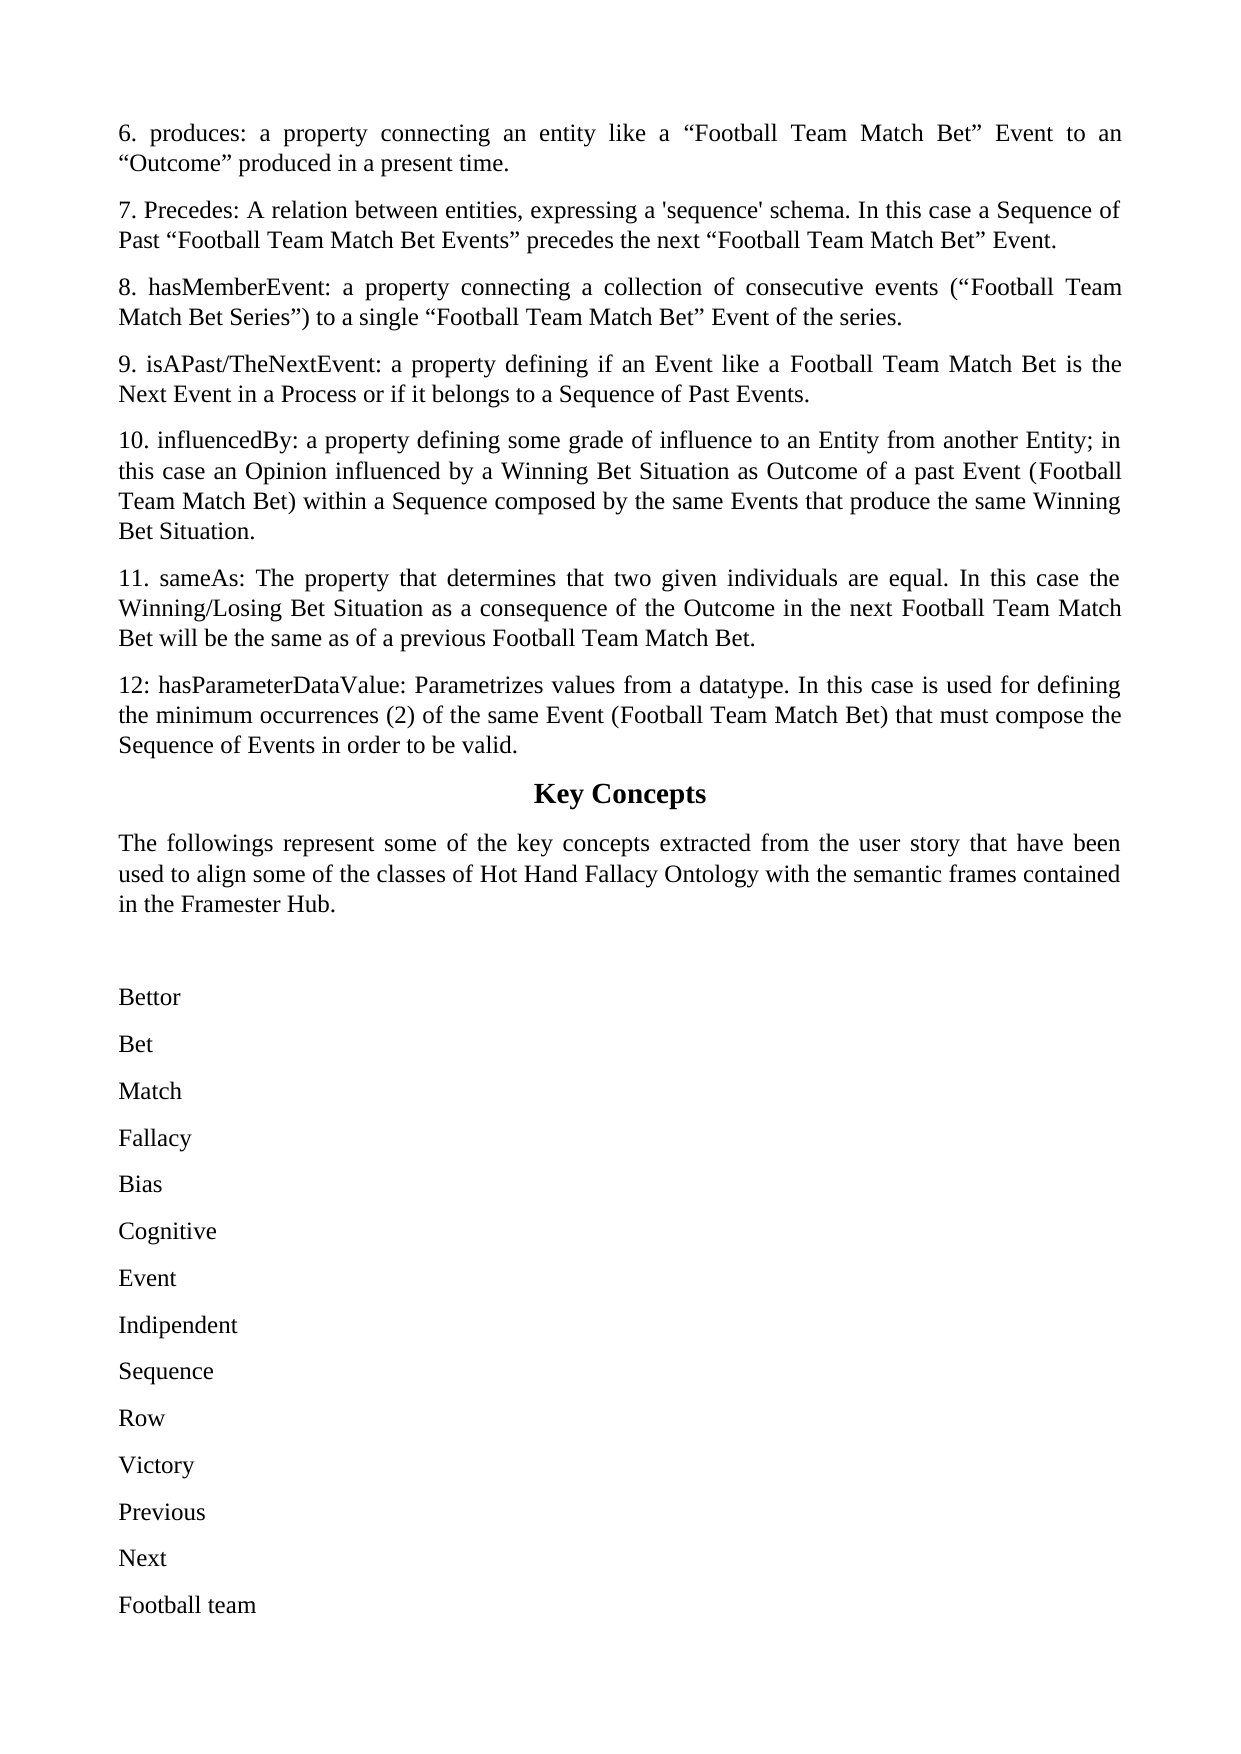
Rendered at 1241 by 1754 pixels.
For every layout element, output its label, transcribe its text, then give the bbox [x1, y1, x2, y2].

text Bettor [118, 982, 1122, 1011]
text Football team [118, 1590, 1122, 1619]
text Fallacy [118, 1123, 1122, 1151]
text 8. hasMemberEvent: a property connecting a collection of consecutive events (“Football Team Match Bet Series”) to a single “Football Team Match Bet” Event of the series. [118, 272, 1122, 331]
text Victory [118, 1450, 1122, 1479]
text Bias [118, 1169, 1122, 1198]
text Next [118, 1543, 1122, 1572]
text Previous [118, 1497, 1122, 1526]
text The followings represent some of the key concepts extracted from the user story that have been used to align some of the classes of Hot Hand Fallacy Ontology with the semantic frames contained in the Framester Hub. [118, 828, 1122, 917]
text Sequence [118, 1356, 1122, 1385]
text Event [118, 1263, 1122, 1292]
text Bet [118, 1029, 1122, 1058]
text 11. sameAs: The property that determines that two given individuals are equal. In this case the Winning/Losing Bet Situation as a consequence of the Outcome in the next Football Team Match Bet will be the same as of a previous Football Team Match Bet. [118, 563, 1122, 652]
text 9. isAPast/TheNextEvent: a property defining if an Event like a Football Team Match Bet is the Next Event in a Process or if it belongs to a Sequence of Past Events. [118, 349, 1122, 408]
text 12: hasParameterDataValue: Parametrizes values from a datatype. In this case is used for defining the minimum occurrences (2) of the same Event (Football Team Match Bet) that must compose the Sequence of Events in order to be valid. [118, 670, 1122, 759]
text 7. Precedes: A relation between entities, expressing a 'sequence' schema. In this case a Sequence of Past “Football Team Match Bet Events” precedes the next “Football Team Match Bet” Event. [118, 195, 1122, 254]
text Cognitive [118, 1216, 1122, 1245]
text Match [118, 1076, 1122, 1104]
text Indipendent [118, 1310, 1122, 1338]
text Key Concepts [118, 777, 1122, 810]
text Row [118, 1403, 1122, 1432]
text 6. produces: a property connecting an entity like a “Football Team Match Bet” Event to an “Outcome” produced in a present time. [118, 118, 1122, 177]
text 10. influencedBy: a property defining some grade of influence to an Entity from another Entity; in this case an Opinion influenced by a Winning Bet Situation as Outcome of a past Event (Football Team Match Bet) within a Sequence composed by the same Events that produce the same Winning Bet Situation. [118, 426, 1122, 545]
